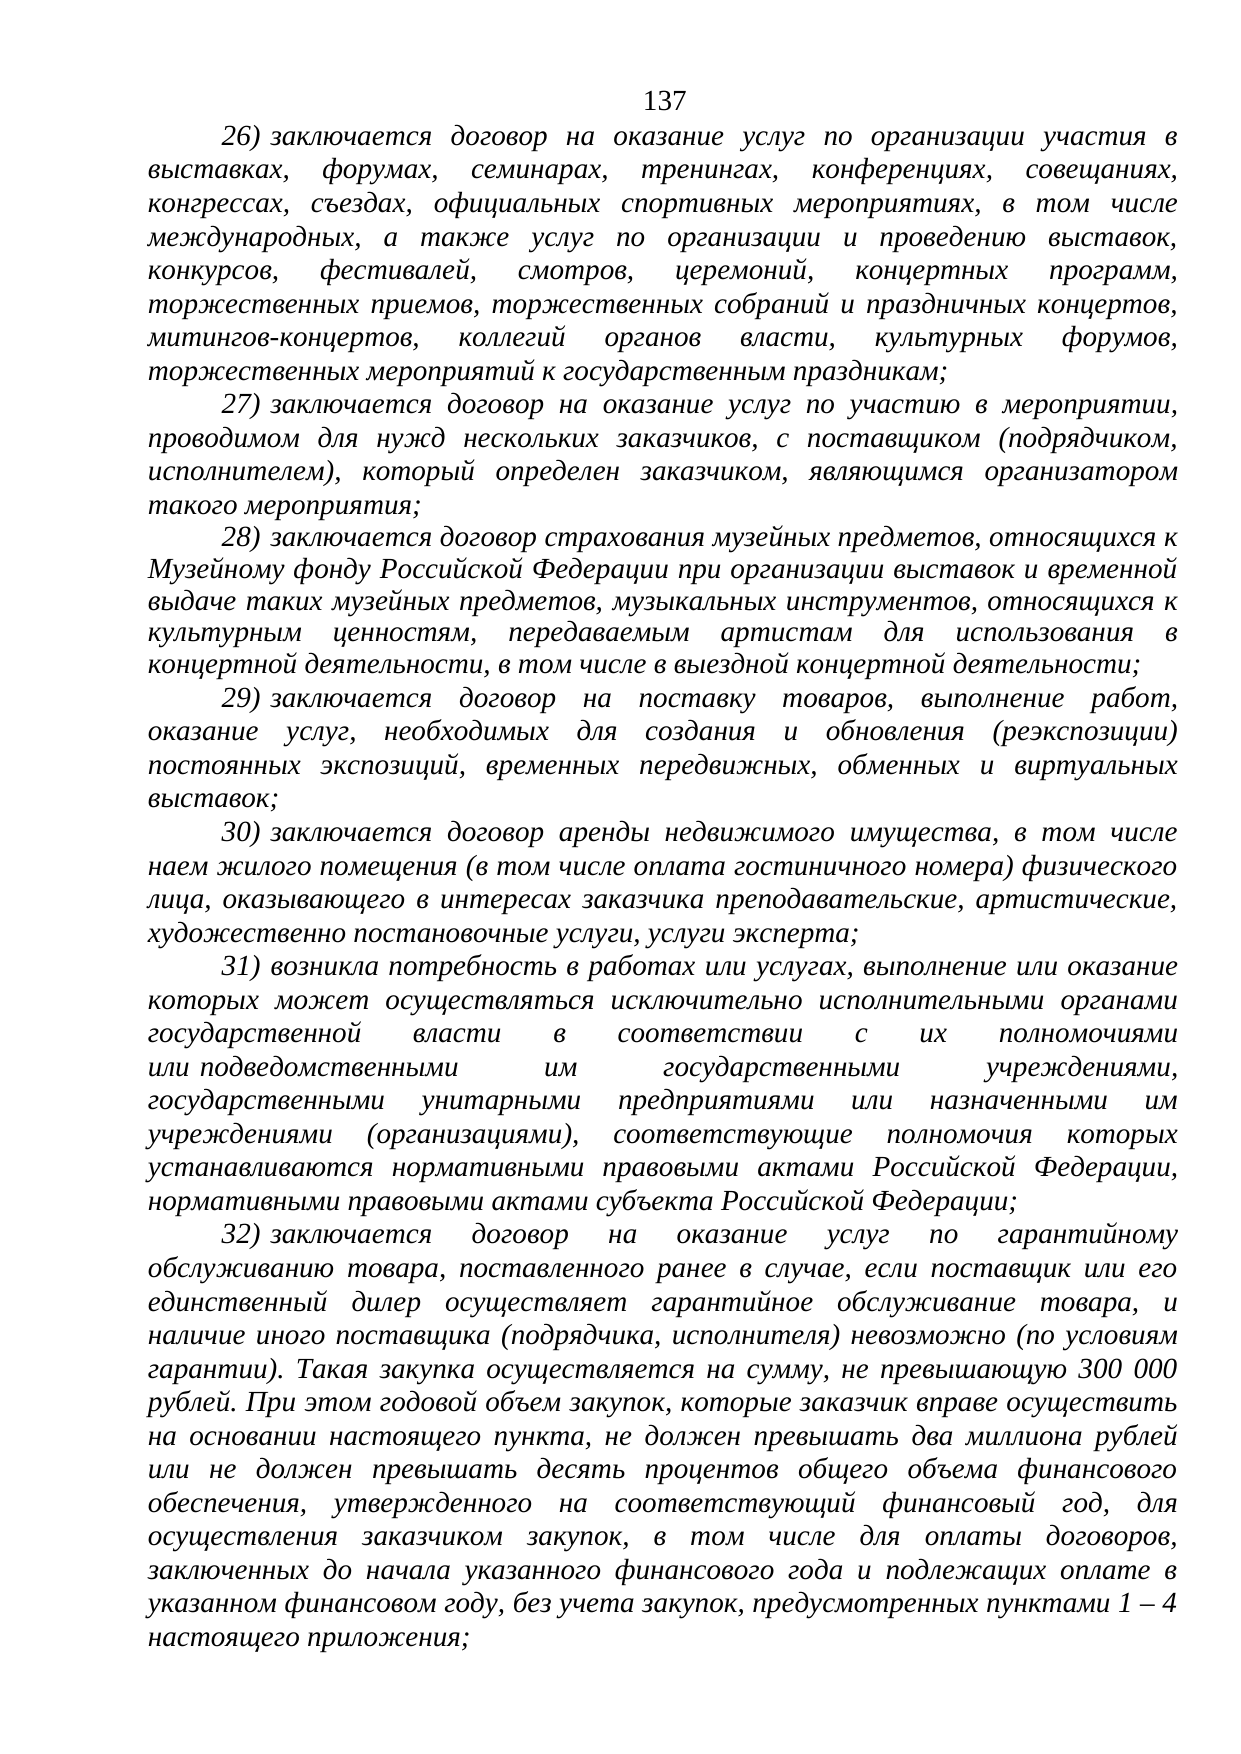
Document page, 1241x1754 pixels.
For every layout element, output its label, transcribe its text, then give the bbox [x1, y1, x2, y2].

text 29) заключается договор на поставку товаров, выполнение работ, оказание услуг, необходимых для создания и обновления (реэкспозиции) постоянных экспозиций, временных передвижных, обменных и виртуальных выставок; [148, 680, 1181, 814]
text 28) заключается договор страхования музейных предметов, относящихся к Музейному фонду Российской Федерации при организации выставок и временной выдаче таких музейных предметов, музыкальных инструментов, относящихся к культурным ценностям, передаваемым артистам для использования в концертной деятельности, в том числе в выездной концертной деятельности; [148, 521, 1181, 680]
text 26) заключается договор на оказание услуг по организации участия в выставках, форумах, семинарах, тренингах, конференциях, совещаниях, конгрессах, съездах, официальных спортивных мероприятиях, в том числе международных, а также услуг по организации и проведению выставок, конкурсов, фестивалей, смотров, церемоний, концертных программ, торжественных приемов, торжественных собраний и праздничных концертов, митингов-концертов, коллегий органов власти, культурных форумов, торжественных мероприятий к государственным праздникам; [148, 118, 1181, 386]
text 32) заключается договор на оказание услуг по гарантийному обслуживанию товара, поставленного ранее в случае, если поставщик или его единственный дилер осуществляет гарантийное обслуживание товара, и наличие иного поставщика (подрядчика, исполнителя) невозможно (по условиям гарантии). Такая закупка осуществляется на сумму, не превышающую 300 000 рублей. При этом годовой объем закупок, которые заказчик вправе осуществить на основании настоящего пункта, не должен превышать два миллиона рублей или не должен превышать десять процентов общего объема финансового обеспечения, утвержденного на соответствующий финансовый год, для осуществления заказчиком закупок, в том числе для оплаты договоров, заключенных до начала указанного финансового года и подлежащих оплате в указанном финансовом году, без учета закупок, предусмотренных пунктами 1 – 4 настоящего приложения; [148, 1217, 1181, 1653]
text 31) возникла потребность в работах или услугах, выполнение или оказание которых может осуществляться исключительно исполнительными органами государственной власти в соответствии с их полномочиями или подведомственными им государственными учреждениями, государственными унитарными предприятиями или назначенными им учреждениями (организациями), соответствующие полномочия которых устанавливаются нормативными правовыми актами Российской Федерации, нормативными правовыми актами субъекта Российской Федерации; [148, 948, 1181, 1217]
text 27) заключается договор на оказание услуг по участию в мероприятии, проводимом для нужд нескольких заказчиков, с поставщиком (подрядчиком, исполнителем), который определен заказчиком, являющимся организатором такого мероприятия; [148, 386, 1181, 521]
text 30) заключается договор аренды недвижимого имущества, в том числе наем жилого помещения (в том числе оплата гостиничного номера) физического лица, оказывающего в интересах заказчика преподавательские, артистические, художественно постановочные услуги, услуги эксперта; [148, 814, 1181, 948]
